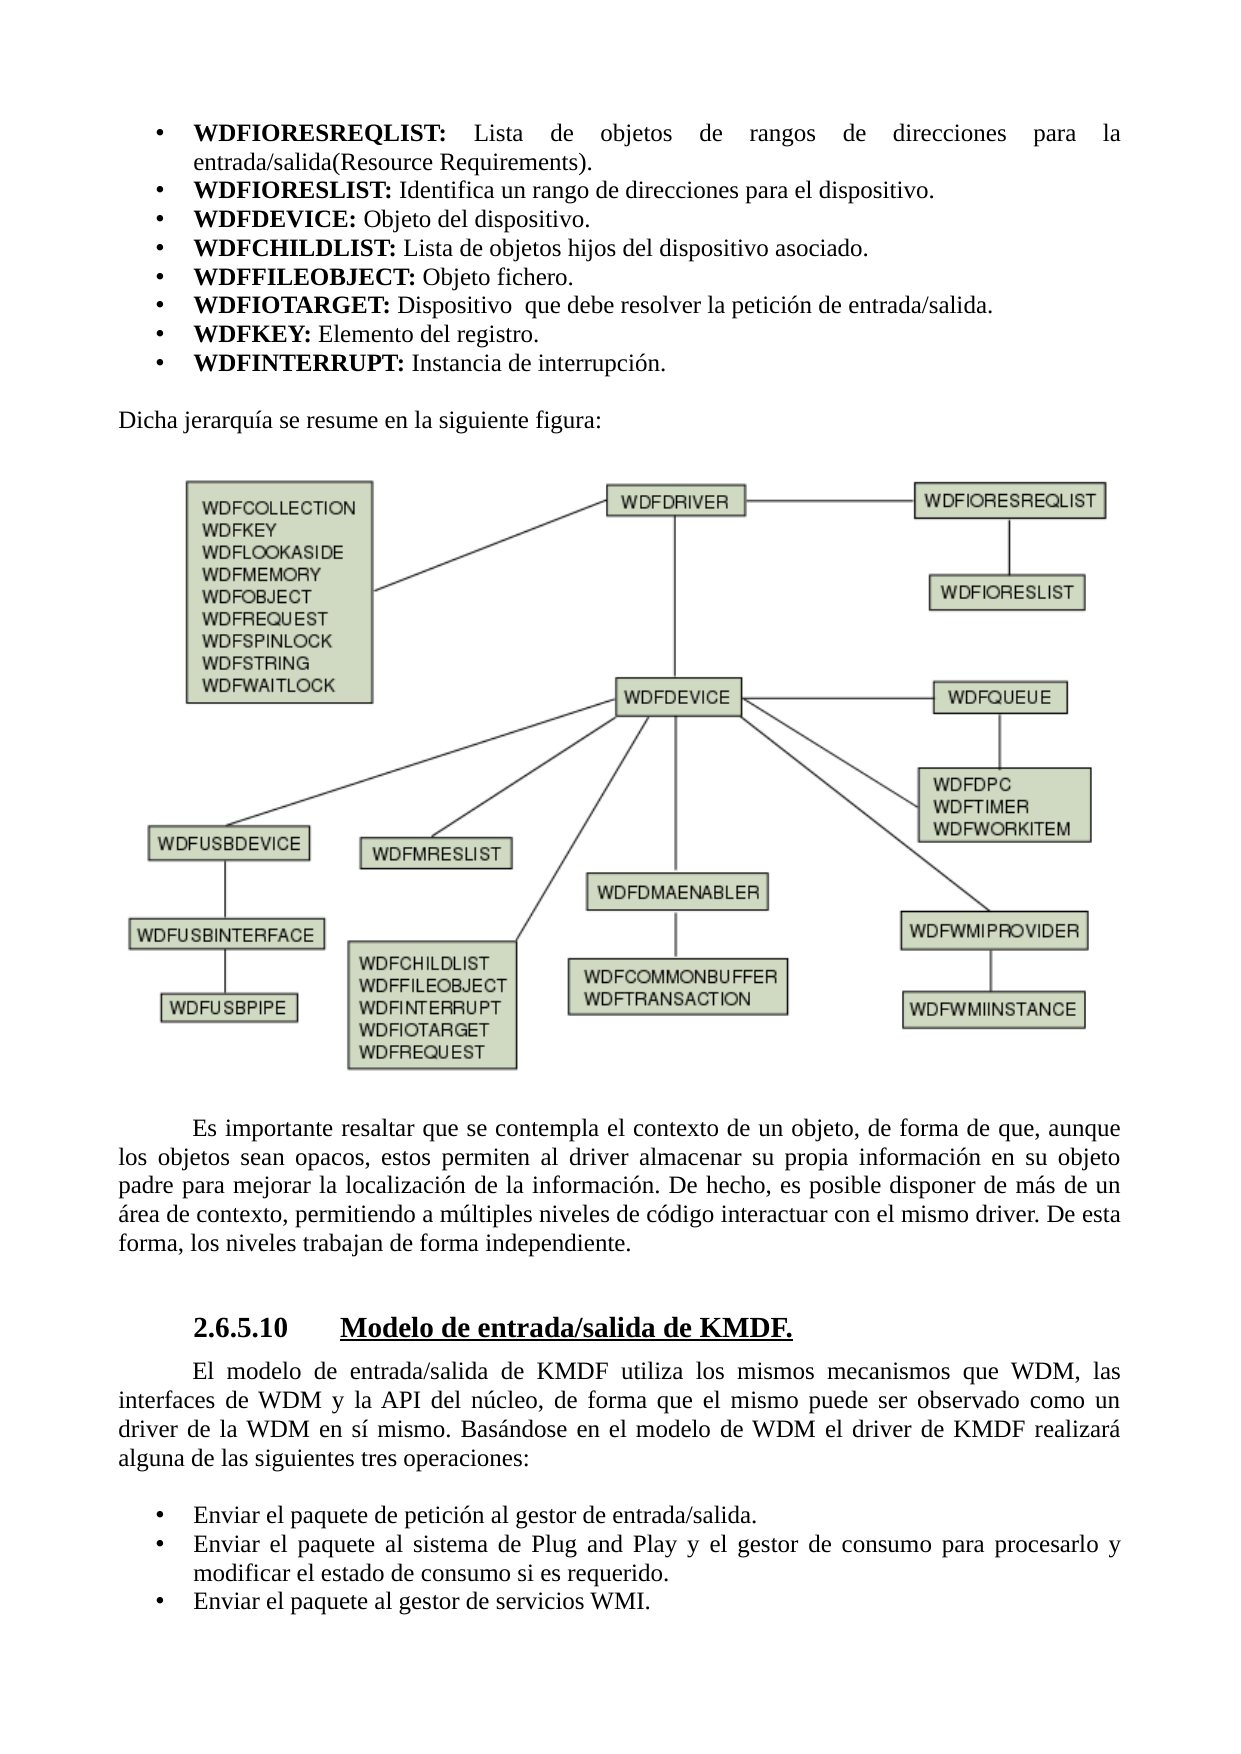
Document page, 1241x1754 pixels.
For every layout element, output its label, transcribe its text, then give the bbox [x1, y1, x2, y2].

picture [118, 463, 1123, 1084]
list Enviar el paquete al gestor de servicios WMI. [156, 1586, 1122, 1615]
list WDFIORESREQLIST: Lista de objetos de rangos de direcciones para la entrada/salida(Resource Requirements). [156, 118, 1122, 176]
list WDFINTERRUPT: Instancia de interrupción. [156, 348, 1122, 377]
text El modelo de entrada/salida de KMDF utiliza los mismos mecanismos que WDM, las interfaces de WDM y la API del núcleo, de forma que el mismo puede ser observado como un driver de la WDM en sí mismo. Basándose en el modelo de WDM el driver de KMDF realizará alguna de las siguientes tres operaciones: [118, 1356, 1122, 1471]
list Enviar el paquete al sistema de Plug and Play y el gestor de consumo para procesarlo y modificar el estado de consumo si es requerido. [156, 1529, 1122, 1586]
list WDFIOTARGET: Dispositivo que debe resolver la petición de entrada/salida. [156, 291, 1122, 319]
subtitle Modelo de entrada/salida de KMDF. [193, 1310, 1122, 1344]
list WDFFILEOBJECT: Objeto fichero. [156, 262, 1122, 291]
text Dicha jerarquía se resume en la siguiente figura: [118, 406, 1122, 434]
list Enviar el paquete de petición al gestor de entrada/salida. [156, 1500, 1122, 1529]
list WDFKEY: Elemento del registro. [156, 319, 1122, 348]
text Es importante resaltar que se contempla el contexto de un objeto, de forma de que, aunque los objetos sean opacos, estos permiten al driver almacenar su propia información en su objeto padre para mejorar la localización de la información. De hecho, es posible disponer de más de un área de contexto, permitiendo a múltiples niveles de código interactuar con el mismo driver. De esta forma, los niveles trabajan de forma independiente. [118, 1113, 1122, 1257]
list WDFDEVICE: Objeto del dispositivo. [156, 204, 1122, 233]
list WDFCHILDLIST: Lista de objetos hijos del dispositivo asociado. [156, 233, 1122, 262]
list WDFIORESLIST: Identifica un rango de direcciones para el dispositivo. [156, 176, 1122, 204]
